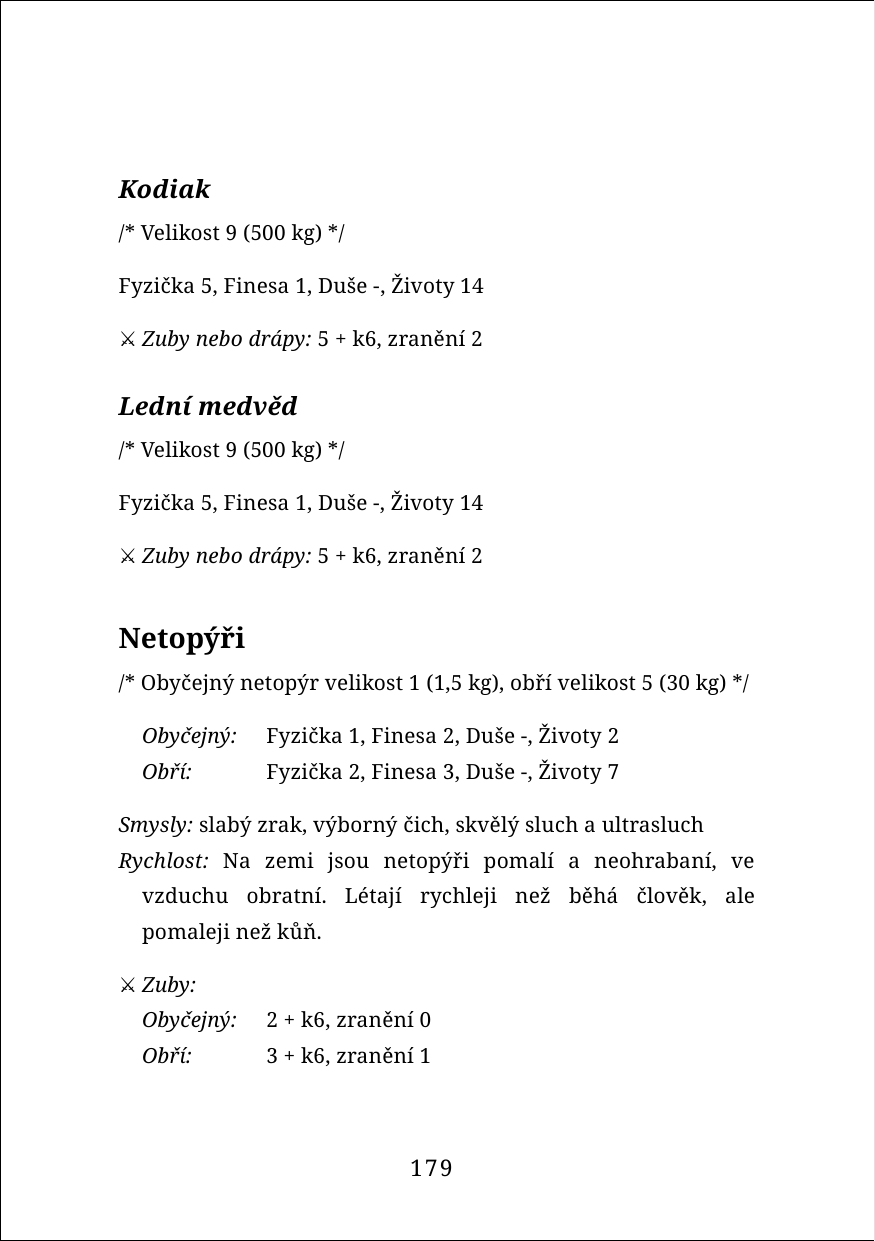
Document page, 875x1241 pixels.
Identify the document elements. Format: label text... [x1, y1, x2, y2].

subtitle Lední medvěd [118, 389, 756, 423]
text /* Velikost 9 (500 kg) */ [118, 435, 756, 463]
text Obyčejný: Fyzička 1, Finesa 2, Duše -, Životy 2 [142, 722, 756, 750]
text Smysly: slabý zrak, výborný čich, skvělý sluch a ultrasluch [118, 810, 756, 839]
subtitle Kodiak [118, 172, 756, 206]
text /* Velikost 9 (500 kg) */ [118, 218, 756, 246]
text Rychlost: Na zemi jsou netopýři pomalí a neohrabaní, ve vzduchu obratní. Létají rychleji než běhá člověk, ale pomaleji než kůň. [118, 846, 756, 945]
text Fyzička 5, Finesa 1, Duše -, Životy 14 [118, 488, 756, 517]
text Obří: Fyzička 2, Finesa 3, Duše -, Životy 7 [142, 757, 756, 786]
subtitle Netopýři [118, 618, 756, 657]
text /* Obyčejný netopýr velikost 1 (1,5 kg), obří velikost 5 (30 kg) */ [118, 668, 756, 697]
text ⚔ Zuby nebo drápy: 5 + k6, zranění 2 [118, 324, 756, 352]
text Obří: 3 + k6, zranění 1 [142, 1041, 756, 1069]
text Fyzička 5, Finesa 1, Duše -, Životy 14 [118, 271, 756, 299]
text Obyčejný: 2 + k6, zranění 0 [142, 1006, 756, 1034]
text ⚔ Zuby nebo drápy: 5 + k6, zranění 2 [118, 541, 756, 570]
text ⚔ Zuby: [118, 970, 756, 998]
